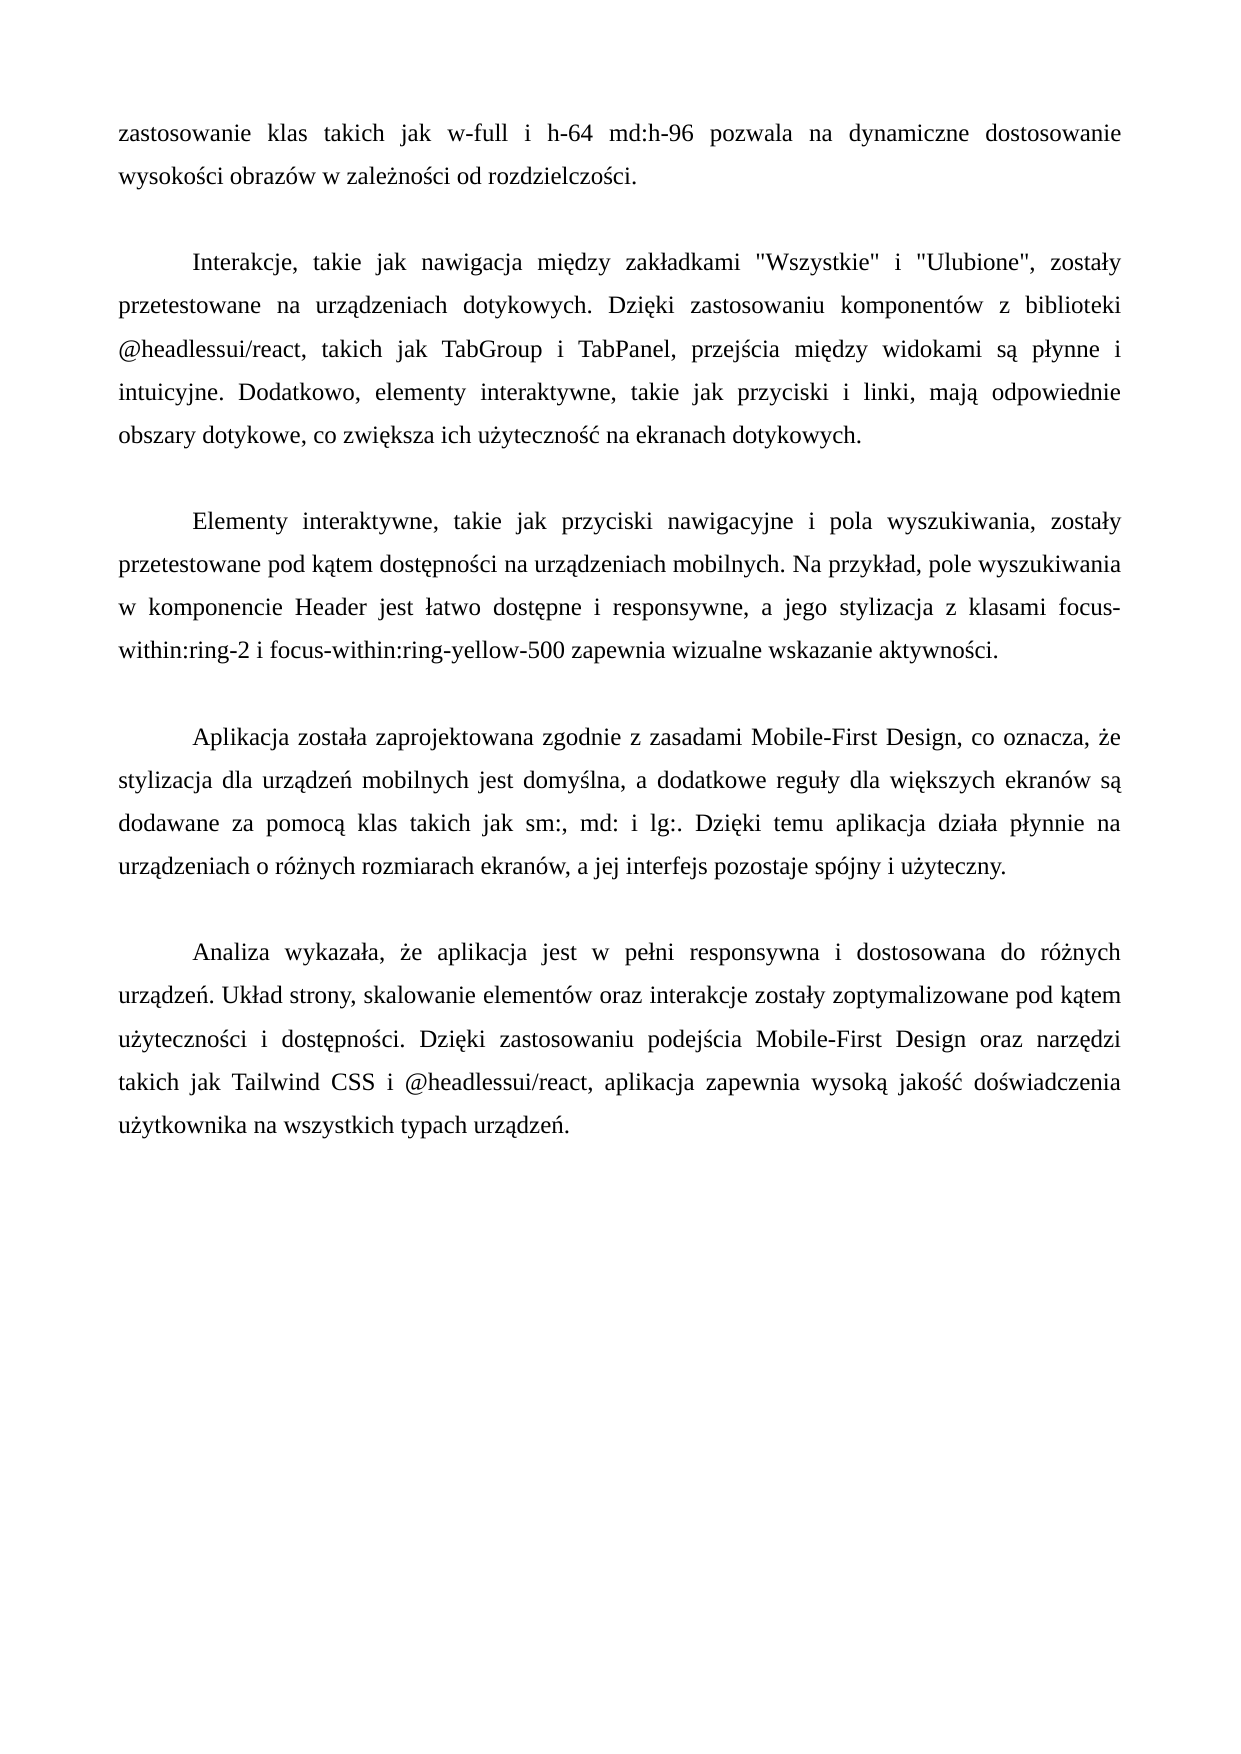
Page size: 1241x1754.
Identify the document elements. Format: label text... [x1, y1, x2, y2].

text Elementy interaktywne, takie jak przyciski nawigacyjne i pola wyszukiwania, zostały przetestowane pod kątem dostępności na urządzeniach mobilnych. Na przykład, pole wyszukiwania w komponencie Header jest łatwo dostępne i responsywne, a jego stylizacja z klasami focus-within:ring-2 i focus-within:ring-yellow-500 zapewnia wizualne wskazanie aktywności. [118, 506, 1122, 664]
text zastosowanie klas takich jak w-full i h-64 md:h-96 pozwala na dynamiczne dostosowanie wysokości obrazów w zależności od rozdzielczości. [118, 118, 1122, 190]
text Interakcje, takie jak nawigacja między zakładkami "Wszystkie" i "Ulubione", zostały przetestowane na urządzeniach dotykowych. Dzięki zastosowaniu komponentów z biblioteki @headlessui/react, takich jak TabGroup i TabPanel, przejścia między widokami są płynne i intuicyjne. Dodatkowo, elementy interaktywne, takie jak przyciski i linki, mają odpowiednie obszary dotykowe, co zwiększa ich użyteczność na ekranach dotykowych. [118, 247, 1122, 449]
text Analiza wykazała, że aplikacja jest w pełni responsywna i dostosowana do różnych urządzeń. Układ strony, skalowanie elementów oraz interakcje zostały zoptymalizowane pod kątem użyteczności i dostępności. Dzięki zastosowaniu podejścia Mobile-First Design oraz narzędzi takich jak Tailwind CSS i @headlessui/react, aplikacja zapewnia wysoką jakość doświadczenia użytkownika na wszystkich typach urządzeń. [118, 937, 1122, 1139]
text Aplikacja została zaprojektowana zgodnie z zasadami Mobile-First Design, co oznacza, że stylizacja dla urządzeń mobilnych jest domyślna, a dodatkowe reguły dla większych ekranów są dodawane za pomocą klas takich jak sm:, md: i lg:. Dzięki temu aplikacja działa płynnie na urządzeniach o różnych rozmiarach ekranów, a jej interfejs pozostaje spójny i użyteczny. [118, 722, 1122, 880]
